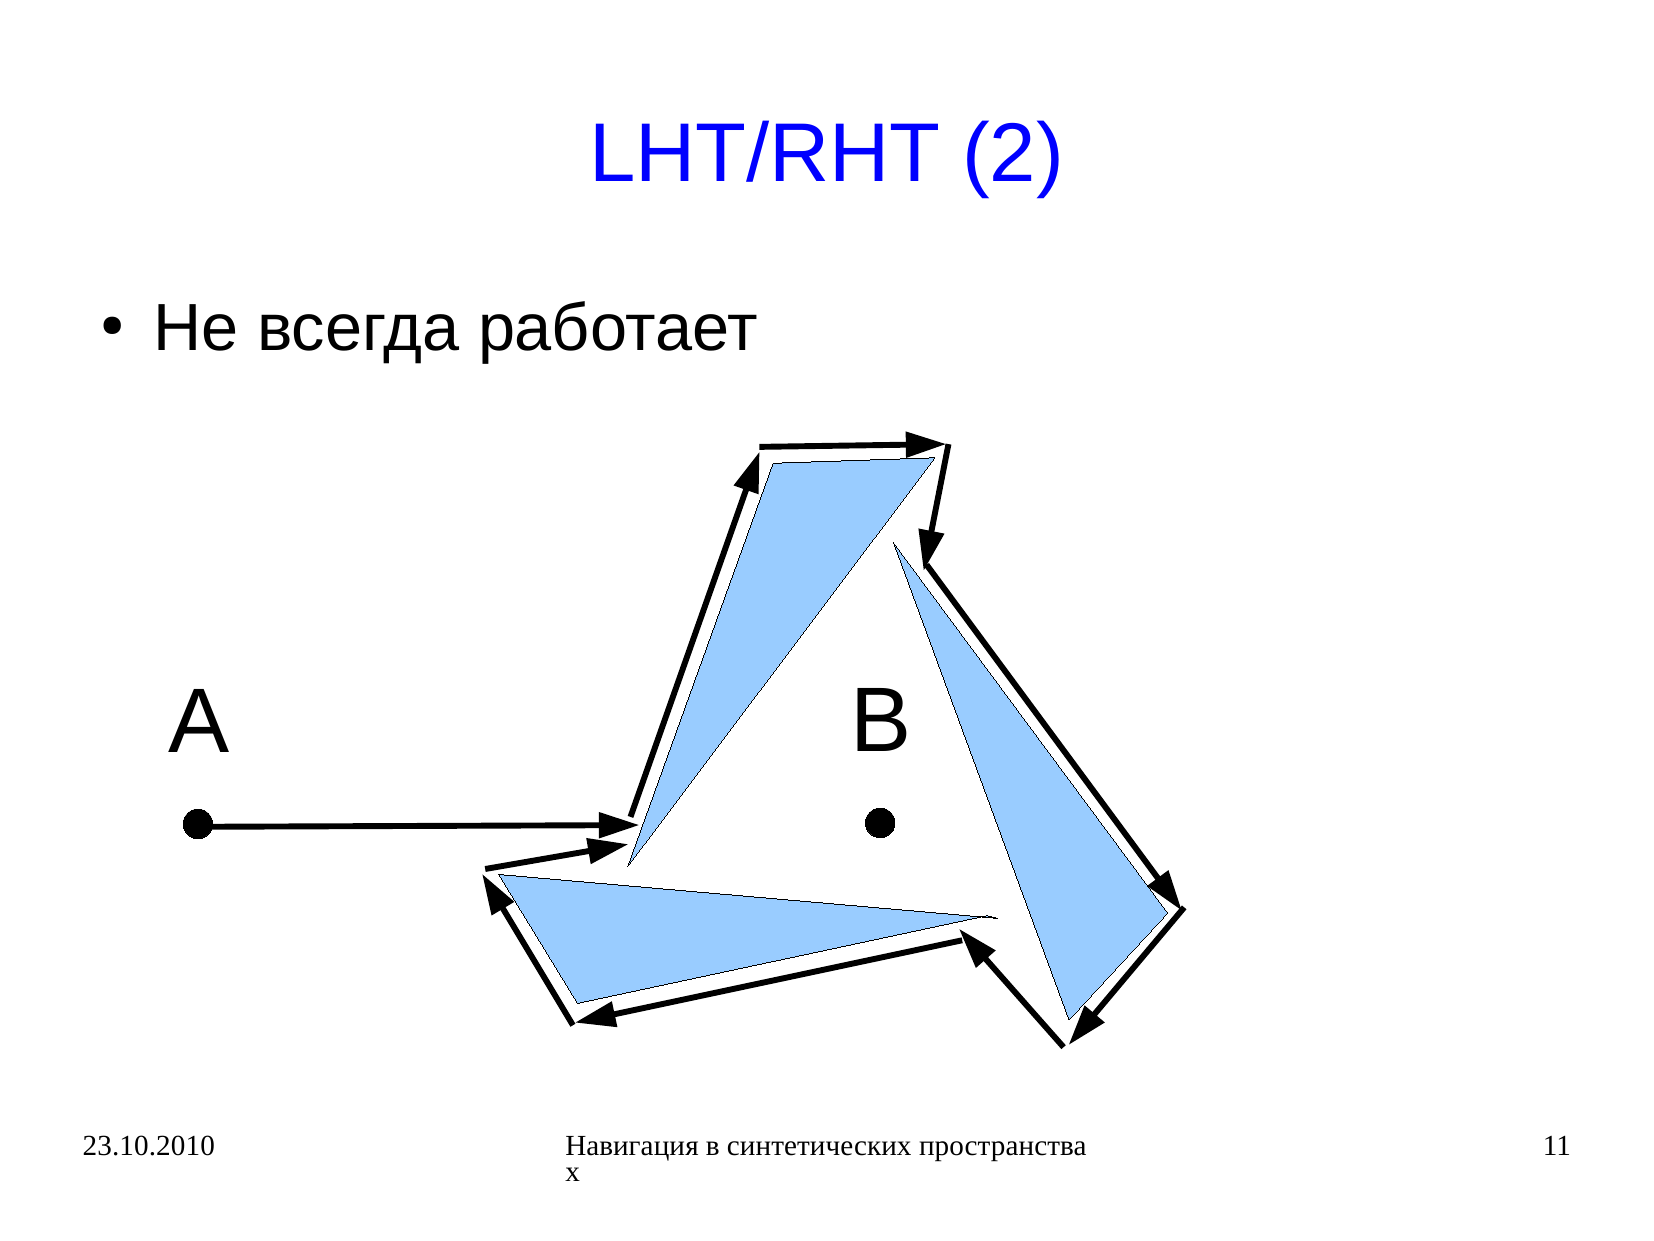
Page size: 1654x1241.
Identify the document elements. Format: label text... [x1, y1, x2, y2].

text_box [893, 542, 1168, 1020]
text_box B [835, 661, 980, 779]
list Не всегда работает [82, 290, 1571, 1109]
text_box [183, 809, 213, 839]
text_box [498, 874, 998, 1004]
text_box A [153, 662, 302, 780]
text_box [865, 808, 895, 838]
text_box [627, 457, 935, 867]
title LHT/RHT (2) [82, 49, 1571, 257]
